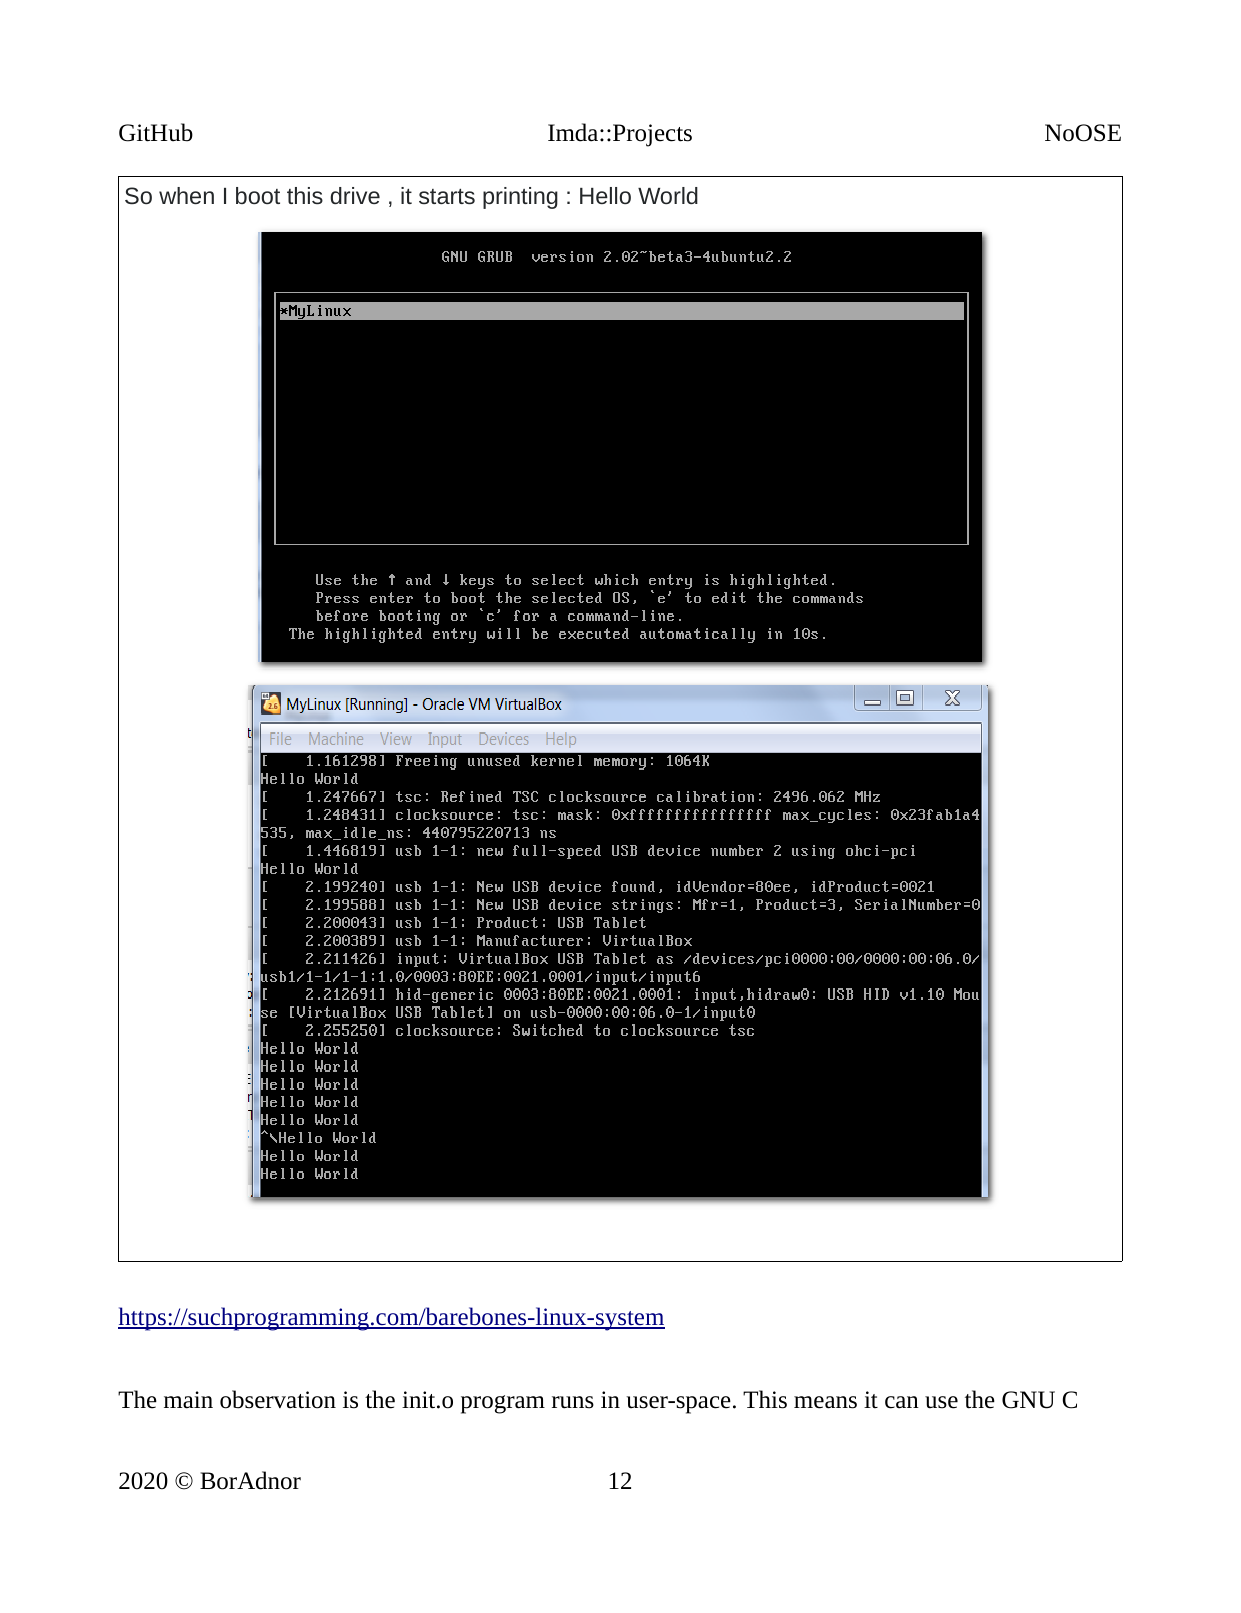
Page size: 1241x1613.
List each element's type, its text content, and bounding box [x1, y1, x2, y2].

picture [240, 221, 1000, 1227]
table_header So when I boot this drive , it starts printing : Hello World [119, 177, 1122, 1261]
text The main observation is the init.o program runs in user-space. This means it can use the GNU C [118, 1385, 1122, 1413]
text https://suchprogramming.com/barebones-linux-system [118, 1302, 1122, 1331]
